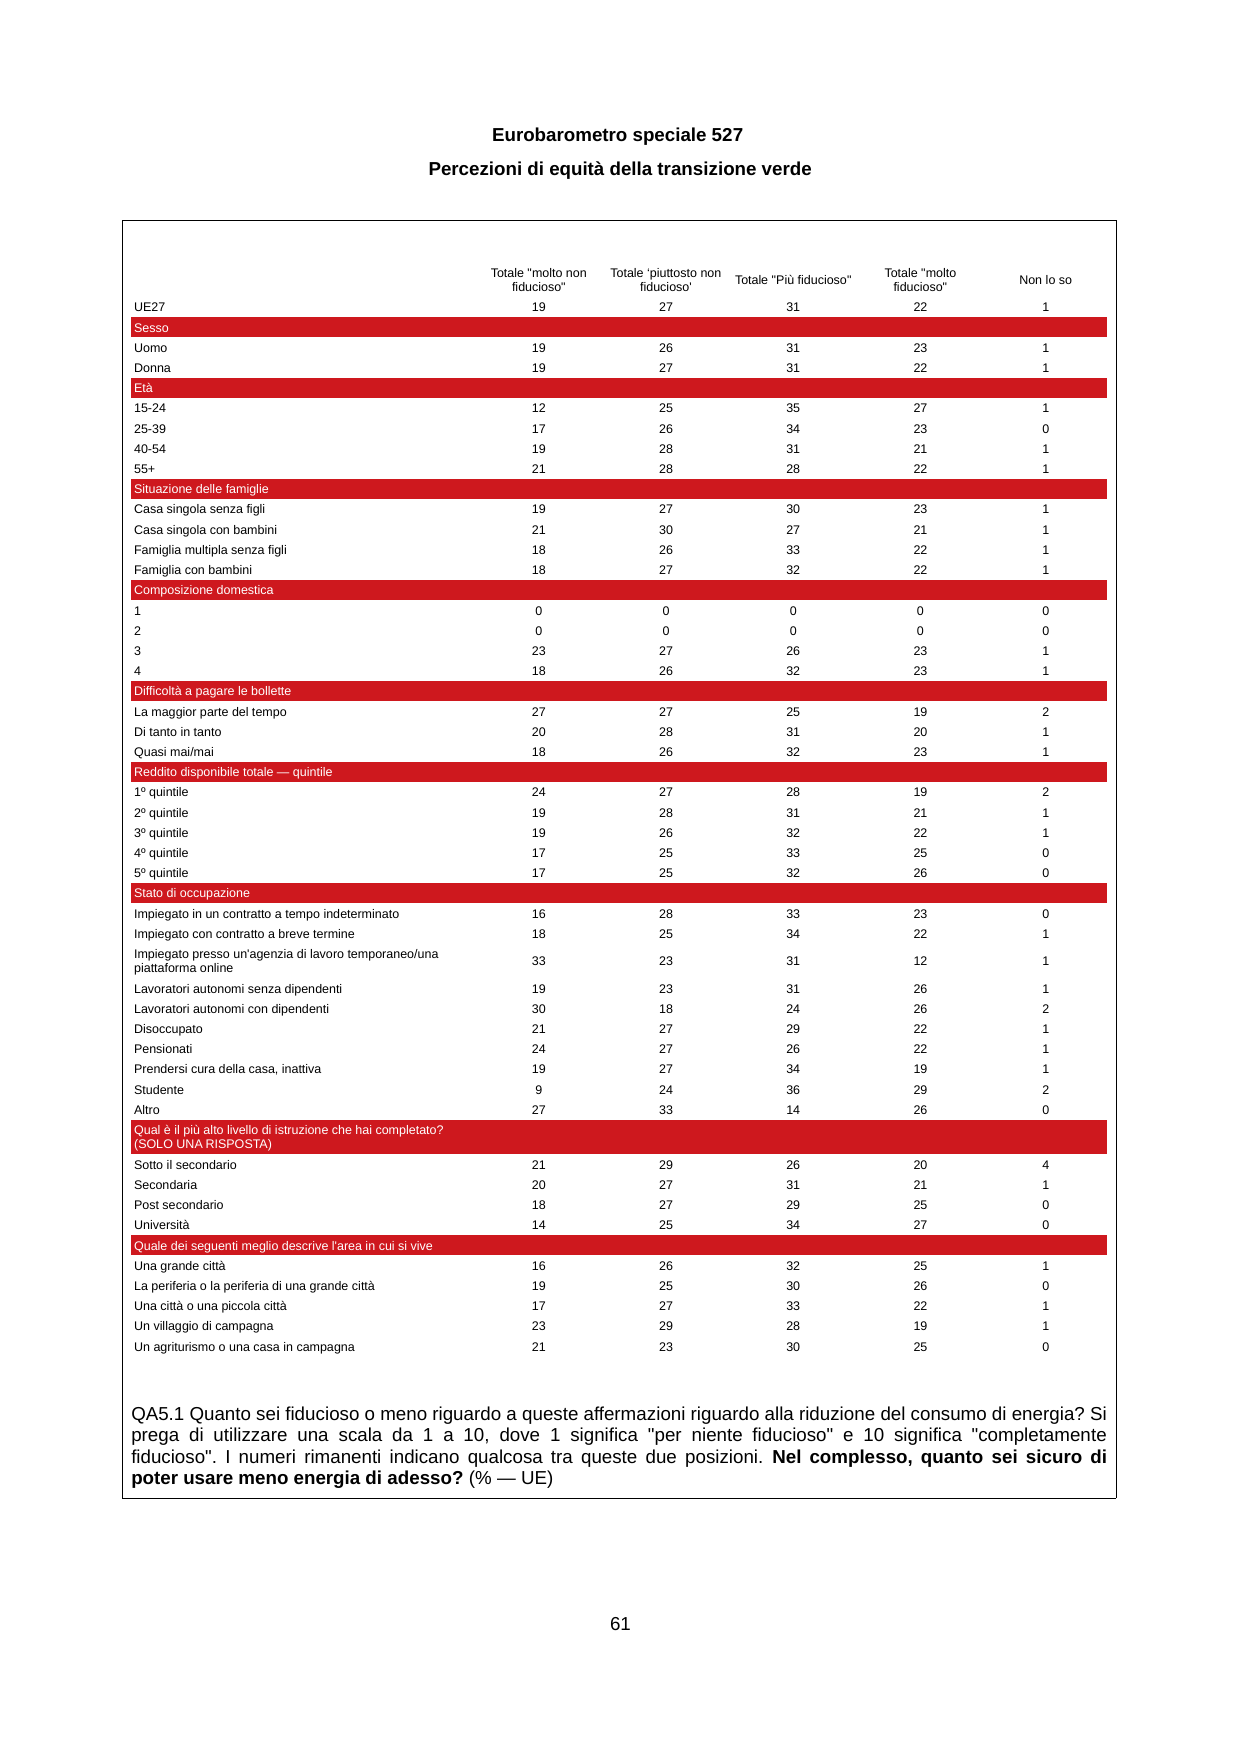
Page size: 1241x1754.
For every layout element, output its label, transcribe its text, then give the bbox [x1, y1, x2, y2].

table_cell 28 [602, 903, 729, 923]
table_cell 26 [602, 1255, 729, 1276]
table_cell Impiegato in un contratto a tempo indeterminato [131, 903, 475, 923]
table_cell 32 [729, 863, 857, 883]
table_cell 1 [984, 641, 1107, 661]
table_cell 19 [857, 1059, 984, 1079]
table_cell Impiegato presso un'agenzia di lavoro temporaneo/una piattaforma online [131, 944, 475, 978]
table_cell 26 [857, 1100, 984, 1120]
table_cell Pensionati [131, 1039, 475, 1059]
table_cell 9 [475, 1079, 602, 1099]
table_cell Università [131, 1215, 475, 1235]
table_cell 0 [729, 620, 857, 641]
table_cell 3 [131, 641, 475, 661]
table_cell 31 [729, 1175, 857, 1195]
table_cell 2 [984, 999, 1107, 1019]
table_cell 33 [602, 1100, 729, 1120]
table_cell 32 [729, 560, 857, 580]
table_cell 1º quintile [131, 782, 475, 802]
table_cell 32 [729, 742, 857, 762]
table_cell 23 [602, 1336, 729, 1356]
table_cell Prendersi cura della casa, inattiva [131, 1059, 475, 1079]
table_cell 33 [729, 843, 857, 863]
table_cell 31 [729, 358, 857, 378]
table_cell 0 [602, 600, 729, 620]
table_cell [475, 378, 602, 398]
table_cell [602, 580, 729, 600]
table_header Totale "molto fiducioso" [857, 263, 984, 297]
table_cell 27 [602, 1059, 729, 1079]
table_cell 27 [602, 1195, 729, 1215]
table_cell 19 [475, 439, 602, 459]
table_cell 1 [984, 924, 1107, 944]
table_cell 14 [475, 1215, 602, 1235]
table_cell 19 [475, 978, 602, 998]
table_cell Sotto il secondario [131, 1154, 475, 1174]
table_cell 21 [857, 439, 984, 459]
table_cell 17 [475, 1296, 602, 1316]
table_cell 21 [475, 459, 602, 479]
table_cell 27 [475, 1100, 602, 1120]
table_cell 27 [602, 297, 729, 317]
table_cell [475, 883, 602, 903]
table_cell 21 [475, 1019, 602, 1039]
table_cell 35 [729, 398, 857, 418]
table_cell 25 [857, 1336, 984, 1356]
table_cell [729, 1120, 857, 1154]
table_cell 0 [857, 620, 984, 641]
table_cell 20 [857, 721, 984, 742]
table_cell Studente [131, 1079, 475, 1099]
table_cell 25-39 [131, 418, 475, 438]
table_cell 17 [475, 863, 602, 883]
table_cell 12 [857, 944, 984, 978]
table_cell Qual è il più alto livello di istruzione che hai completato? (SOLO UNA RISPOSTA) [131, 1120, 475, 1154]
table_cell 31 [729, 721, 857, 742]
table_cell 18 [475, 924, 602, 944]
table_cell 22 [857, 1039, 984, 1059]
table_cell [729, 762, 857, 782]
table_cell 1 [984, 1296, 1107, 1316]
table_cell 30 [729, 1336, 857, 1356]
table_cell [984, 580, 1107, 600]
table_cell [475, 1120, 602, 1154]
table_cell 26 [729, 1039, 857, 1059]
table_cell 2 [984, 782, 1107, 802]
table_cell 1 [984, 398, 1107, 418]
table_cell La maggior parte del tempo [131, 701, 475, 721]
table_cell 0 [602, 620, 729, 641]
table_cell 31 [729, 297, 857, 317]
table_cell 1 [984, 1255, 1107, 1276]
table_cell 1 [984, 560, 1107, 580]
table_cell 1 [984, 439, 1107, 459]
table_cell Una grande città [131, 1255, 475, 1276]
table_cell Casa singola senza figli [131, 499, 475, 519]
table_cell Situazione delle famiglie [131, 479, 475, 499]
table_cell [857, 317, 984, 337]
table_cell 1 [984, 519, 1107, 539]
table_cell 23 [857, 499, 984, 519]
table_cell 23 [857, 418, 984, 438]
table_cell 28 [602, 721, 729, 742]
table_cell 23 [475, 1316, 602, 1336]
table_cell 26 [857, 999, 984, 1019]
table_cell 20 [475, 1175, 602, 1195]
table_cell 21 [857, 1175, 984, 1195]
table_cell 20 [475, 721, 602, 742]
table_cell 23 [602, 944, 729, 978]
table_cell 28 [729, 459, 857, 479]
table_cell 1 [984, 802, 1107, 822]
table_header Totale "molto non fiducioso" [475, 263, 602, 297]
table_cell 16 [475, 1255, 602, 1276]
table_cell 34 [729, 924, 857, 944]
table_cell 27 [602, 1019, 729, 1039]
table_cell 28 [602, 439, 729, 459]
table_cell 25 [602, 1276, 729, 1296]
table_cell 28 [602, 459, 729, 479]
table_cell 18 [475, 560, 602, 580]
table_cell [729, 479, 857, 499]
table_cell 29 [602, 1316, 729, 1336]
table_cell 16 [475, 903, 602, 923]
table_cell 25 [602, 1215, 729, 1235]
table_cell [602, 1235, 729, 1255]
table_cell [984, 317, 1107, 337]
table_cell 0 [984, 620, 1107, 641]
table_cell Un villaggio di campagna [131, 1316, 475, 1336]
table_cell [475, 762, 602, 782]
table_cell Disoccupato [131, 1019, 475, 1039]
table_cell 3º quintile [131, 823, 475, 843]
table_cell 29 [729, 1195, 857, 1215]
table_cell 25 [857, 1195, 984, 1215]
table_cell Secondaria [131, 1175, 475, 1195]
table_cell 26 [602, 823, 729, 843]
table_cell 34 [729, 418, 857, 438]
table_cell Uomo [131, 338, 475, 358]
table_cell 1 [984, 540, 1107, 560]
table_cell Impiegato con contratto a breve termine [131, 924, 475, 944]
table_cell 1 [984, 721, 1107, 742]
table_cell Composizione domestica [131, 580, 475, 600]
table_cell 22 [857, 459, 984, 479]
table_cell 25 [857, 1255, 984, 1276]
table_cell 22 [857, 358, 984, 378]
table_cell 18 [475, 1195, 602, 1215]
table_cell [475, 317, 602, 337]
table_cell 19 [857, 1316, 984, 1336]
table_cell 27 [602, 782, 729, 802]
table_cell 24 [475, 782, 602, 802]
table_cell 27 [602, 701, 729, 721]
table_cell [857, 1120, 984, 1154]
table_cell 31 [729, 338, 857, 358]
table_cell La periferia o la periferia di una grande città [131, 1276, 475, 1296]
table_cell 17 [475, 418, 602, 438]
table_cell 21 [475, 519, 602, 539]
table_cell 22 [857, 924, 984, 944]
table_cell [729, 883, 857, 903]
table_cell 26 [857, 1276, 984, 1296]
table_cell 18 [475, 742, 602, 762]
table_cell 1 [984, 1316, 1107, 1336]
table_cell 1 [984, 499, 1107, 519]
table_cell 19 [475, 499, 602, 519]
table_cell [729, 580, 857, 600]
table_cell Quale dei seguenti meglio descrive l'area in cui si vive [131, 1235, 475, 1255]
table_cell 0 [984, 903, 1107, 923]
table_cell 2 [984, 701, 1107, 721]
table_header Totale ‘piuttosto non fiducioso' [602, 263, 729, 297]
table_cell 30 [475, 999, 602, 1019]
table_cell [857, 378, 984, 398]
table_cell 0 [984, 1336, 1107, 1356]
table_cell 0 [984, 1195, 1107, 1215]
table_cell 32 [729, 823, 857, 843]
table_cell 15-24 [131, 398, 475, 418]
table_cell 1 [984, 1039, 1107, 1059]
table_cell 1 [984, 661, 1107, 681]
table_cell 25 [729, 701, 857, 721]
table_cell 0 [984, 863, 1107, 883]
table_cell Sesso [131, 317, 475, 337]
table_cell 27 [729, 519, 857, 539]
table_cell UE27 [131, 297, 475, 317]
table_cell 20 [857, 1154, 984, 1174]
table_cell 23 [857, 742, 984, 762]
table_cell 19 [857, 782, 984, 802]
table_cell 34 [729, 1059, 857, 1079]
table_cell 1 [984, 459, 1107, 479]
table_cell [602, 762, 729, 782]
table_cell 26 [602, 742, 729, 762]
table_cell 31 [729, 439, 857, 459]
table_cell 1 [984, 338, 1107, 358]
table_cell [729, 1235, 857, 1255]
table_cell 24 [475, 1039, 602, 1059]
table_cell Difficoltà a pagare le bollette [131, 681, 475, 701]
table_cell [984, 378, 1107, 398]
table_cell 4º quintile [131, 843, 475, 863]
table_cell 21 [857, 519, 984, 539]
table_cell 27 [602, 1039, 729, 1059]
table_cell [475, 479, 602, 499]
table_cell 31 [729, 944, 857, 978]
table_cell 26 [857, 978, 984, 998]
table_cell Donna [131, 358, 475, 378]
table_cell 0 [984, 1215, 1107, 1235]
table_cell [857, 580, 984, 600]
table_cell 22 [857, 560, 984, 580]
table_cell 27 [602, 560, 729, 580]
table_cell 2 [984, 1079, 1107, 1099]
table_cell 29 [729, 1019, 857, 1039]
table_cell 25 [602, 398, 729, 418]
table_cell Casa singola con bambini [131, 519, 475, 539]
table_cell [602, 317, 729, 337]
table_cell Un agriturismo o una casa in campagna [131, 1336, 475, 1356]
table_cell [475, 681, 602, 701]
table_cell [857, 762, 984, 782]
table_cell 17 [475, 843, 602, 863]
table_cell 4 [984, 1154, 1107, 1174]
table_cell 21 [857, 802, 984, 822]
table_cell 29 [602, 1154, 729, 1174]
table_cell [729, 378, 857, 398]
table_cell 0 [984, 843, 1107, 863]
table_cell Una città o una piccola città [131, 1296, 475, 1316]
table_cell 0 [984, 600, 1107, 620]
table_cell 27 [602, 499, 729, 519]
table_header Non lo so [984, 263, 1107, 297]
table_cell 22 [857, 1296, 984, 1316]
table_cell 0 [984, 1276, 1107, 1296]
table_cell 24 [602, 1079, 729, 1099]
table_cell 1 [984, 742, 1107, 762]
table_cell [984, 681, 1107, 701]
table_cell 22 [857, 297, 984, 317]
table_cell 0 [475, 620, 602, 641]
table_cell 1 [984, 823, 1107, 843]
table_cell 23 [857, 903, 984, 923]
table_cell 0 [729, 600, 857, 620]
table_cell 1 [984, 358, 1107, 378]
table_cell 30 [729, 499, 857, 519]
table_cell Famiglia multipla senza figli [131, 540, 475, 560]
table_cell 32 [729, 661, 857, 681]
table_cell Post secondario [131, 1195, 475, 1215]
table_cell 23 [857, 661, 984, 681]
table_cell Stato di occupazione [131, 883, 475, 903]
table_cell 27 [602, 358, 729, 378]
table_cell Lavoratori autonomi senza dipendenti [131, 978, 475, 998]
table_cell 1 [984, 1175, 1107, 1195]
table_cell [475, 580, 602, 600]
table_cell 34 [729, 1215, 857, 1235]
table_cell [602, 1120, 729, 1154]
table_cell 19 [475, 823, 602, 843]
table_cell 1 [984, 978, 1107, 998]
table_cell 0 [984, 418, 1107, 438]
table_cell [475, 1235, 602, 1255]
table_cell 23 [857, 338, 984, 358]
table_cell 26 [602, 418, 729, 438]
table_cell 25 [602, 924, 729, 944]
table_cell 28 [729, 782, 857, 802]
table_cell Altro [131, 1100, 475, 1120]
table_cell 28 [602, 802, 729, 822]
table_cell 33 [729, 903, 857, 923]
table_cell 27 [602, 1296, 729, 1316]
table_cell 21 [475, 1336, 602, 1356]
text QA5.1 Quanto sei fiducioso o meno riguardo a queste affermazioni riguardo alla riduzione del consumo di energia? Si prega di utilizzare una scala da 1 a 10, dove 1 significa "per niente fiducioso" e 10 significa "completamente fiducioso". I numeri rimanenti indicano qualcosa tra queste due posizioni. Nel complesso, quanto sei sicuro di poter usare meno energia di adesso? (% — UE) [131, 1402, 1107, 1489]
table_cell 1 [984, 1019, 1107, 1039]
table_cell 36 [729, 1079, 857, 1099]
table_cell 31 [729, 978, 857, 998]
table_cell Reddito disponibile totale — quintile [131, 762, 475, 782]
table_cell 5º quintile [131, 863, 475, 883]
table_cell 2º quintile [131, 802, 475, 822]
table_cell 26 [602, 661, 729, 681]
table_cell 22 [857, 540, 984, 560]
table_cell 0 [984, 1100, 1107, 1120]
table_header [131, 263, 475, 297]
table_cell 29 [857, 1079, 984, 1099]
table_cell [984, 762, 1107, 782]
table_cell [984, 883, 1107, 903]
table_cell 23 [857, 641, 984, 661]
table_cell 26 [729, 1154, 857, 1174]
table_cell 19 [475, 802, 602, 822]
table_cell 27 [857, 398, 984, 418]
table_cell [602, 883, 729, 903]
table_cell Età [131, 378, 475, 398]
table_cell 22 [857, 1019, 984, 1039]
table_cell 40-54 [131, 439, 475, 459]
table_cell 19 [475, 338, 602, 358]
table_cell Quasi mai/mai [131, 742, 475, 762]
table_cell [857, 479, 984, 499]
table_cell Famiglia con bambini [131, 560, 475, 580]
table_cell 27 [602, 1175, 729, 1195]
table_cell 19 [475, 297, 602, 317]
table_header Totale "Più fiducioso" [729, 263, 857, 297]
table_cell 19 [475, 1276, 602, 1296]
table_cell [729, 681, 857, 701]
table_cell 26 [602, 540, 729, 560]
table_cell 32 [729, 1255, 857, 1276]
table_cell 1 [984, 1059, 1107, 1079]
table_cell Di tanto in tanto [131, 721, 475, 742]
table_cell 30 [729, 1276, 857, 1296]
table_cell 19 [475, 358, 602, 378]
table_cell 18 [475, 661, 602, 681]
table_cell 27 [475, 701, 602, 721]
table_cell [857, 681, 984, 701]
table_cell 14 [729, 1100, 857, 1120]
table_cell 2 [131, 620, 475, 641]
table_cell 27 [602, 641, 729, 661]
table_cell 30 [602, 519, 729, 539]
table_cell 18 [602, 999, 729, 1019]
table_cell 26 [602, 338, 729, 358]
table_cell 0 [857, 600, 984, 620]
table_cell 18 [475, 540, 602, 560]
table_cell 26 [857, 863, 984, 883]
table_cell 33 [729, 1296, 857, 1316]
table_cell [857, 883, 984, 903]
table_cell [602, 681, 729, 701]
table_cell [602, 479, 729, 499]
table_cell 22 [857, 823, 984, 843]
table_cell 55+ [131, 459, 475, 479]
table_cell 25 [857, 843, 984, 863]
table_cell 24 [729, 999, 857, 1019]
table_cell 19 [475, 1059, 602, 1079]
table_cell 33 [729, 540, 857, 560]
table_cell 23 [475, 641, 602, 661]
table_cell [984, 479, 1107, 499]
table_cell 19 [857, 701, 984, 721]
table_cell 33 [475, 944, 602, 978]
table_cell [729, 317, 857, 337]
table_cell [857, 1235, 984, 1255]
table_cell 12 [475, 398, 602, 418]
table_cell 0 [475, 600, 602, 620]
table_cell 1 [984, 944, 1107, 978]
table_cell 1 [131, 600, 475, 620]
table_cell 4 [131, 661, 475, 681]
table_cell 31 [729, 802, 857, 822]
table_cell [602, 378, 729, 398]
table_cell 25 [602, 843, 729, 863]
table_cell [984, 1235, 1107, 1255]
table_cell 25 [602, 863, 729, 883]
table_cell Lavoratori autonomi con dipendenti [131, 999, 475, 1019]
table_cell 26 [729, 641, 857, 661]
table_cell 27 [857, 1215, 984, 1235]
table_cell 28 [729, 1316, 857, 1336]
table_cell [984, 1120, 1107, 1154]
table_cell 21 [475, 1154, 602, 1174]
table_cell 23 [602, 978, 729, 998]
table_cell 1 [984, 297, 1107, 317]
